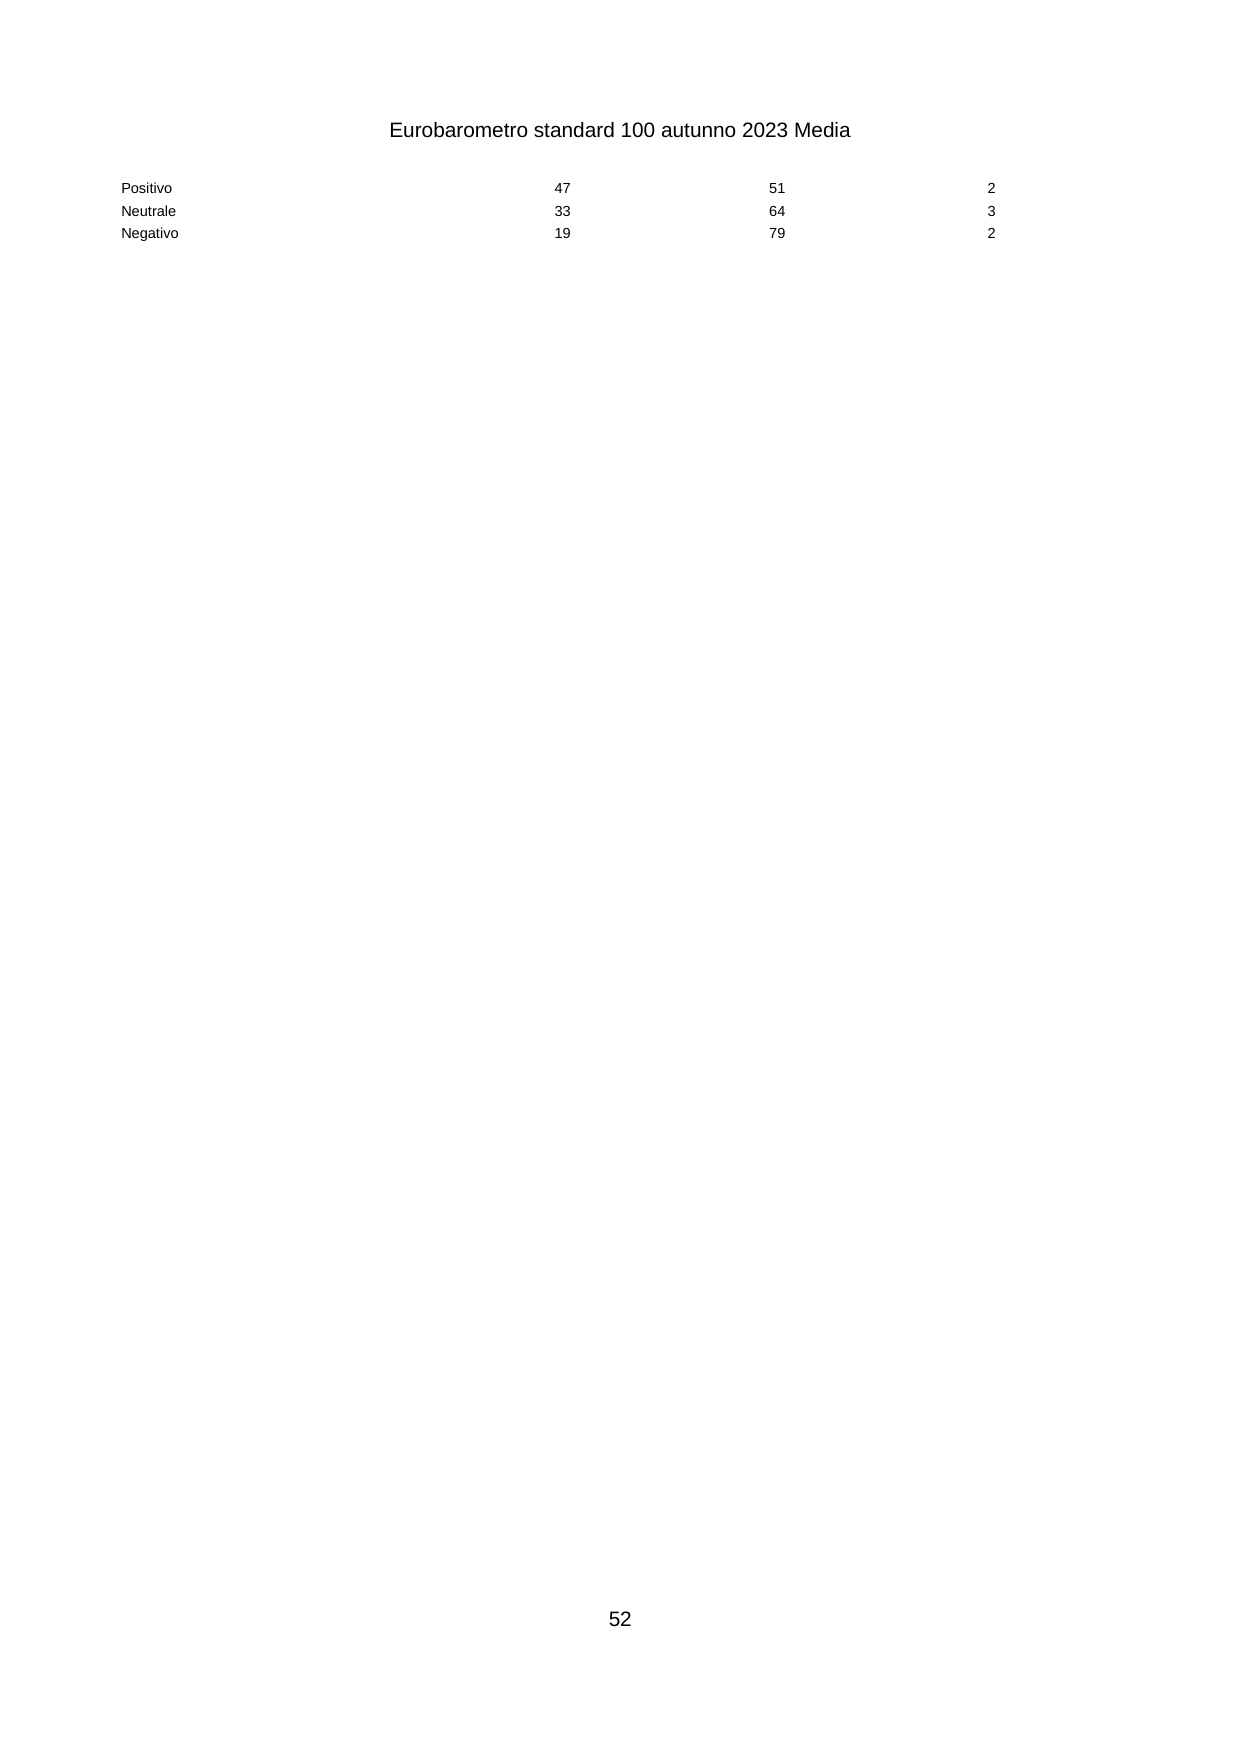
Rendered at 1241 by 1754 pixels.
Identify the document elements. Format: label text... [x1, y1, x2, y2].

table_cell 33 [455, 200, 670, 222]
table_cell Neutrale [118, 200, 455, 222]
table_cell 19 [455, 222, 670, 245]
table_cell 64 [670, 200, 884, 222]
table_cell Positivo [118, 177, 455, 200]
table_cell 47 [455, 177, 670, 200]
table_cell 2 [884, 222, 1099, 245]
table_cell 3 [884, 200, 1099, 222]
table_cell 51 [670, 177, 884, 200]
table_cell 2 [884, 177, 1099, 200]
table_cell 79 [670, 222, 884, 245]
table_cell Negativo [118, 222, 455, 245]
